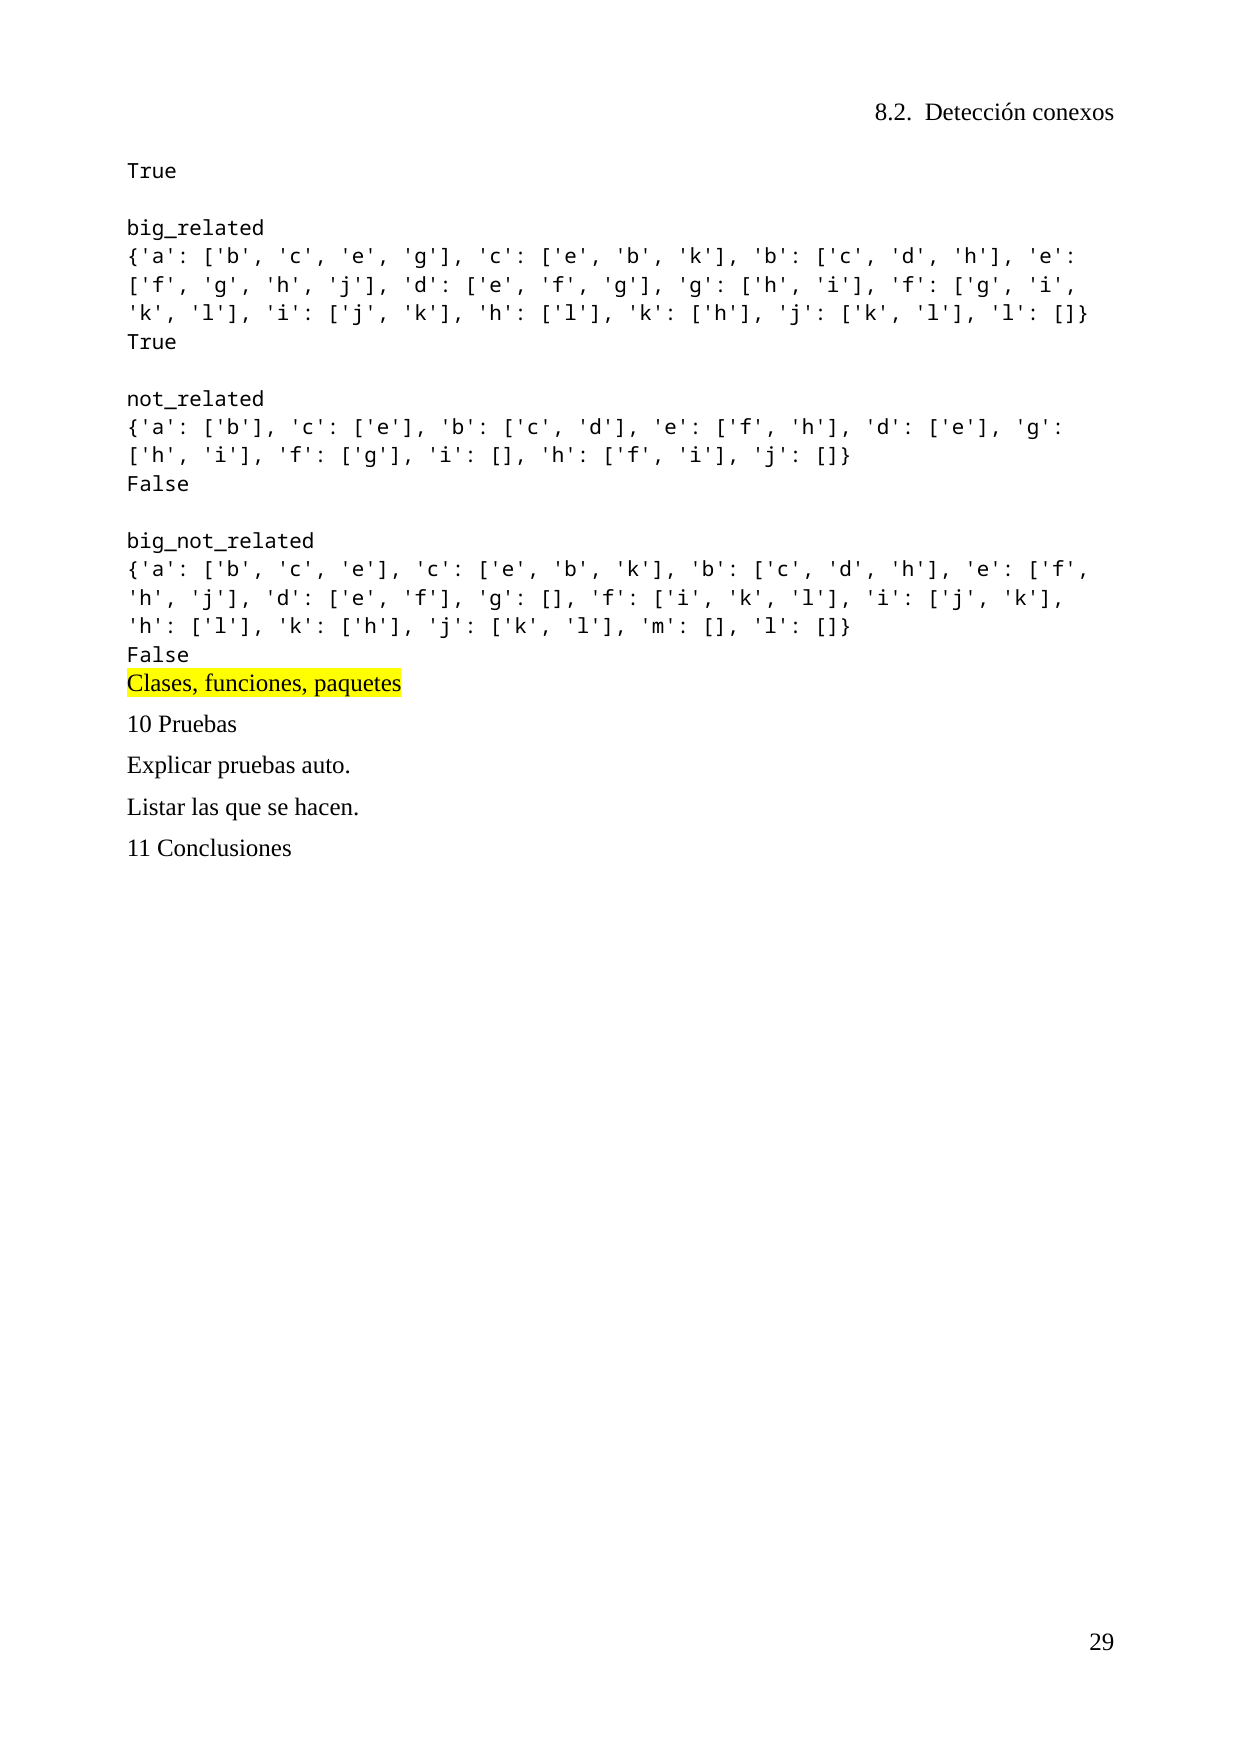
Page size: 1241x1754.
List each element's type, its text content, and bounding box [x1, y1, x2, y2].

text Explicar pruebas auto. [127, 751, 1114, 779]
text {'a': ['b', 'c', 'e', 'g'], 'c': ['e', 'b', 'k'], 'b': ['c', 'd', 'h'], 'e': ['f', 'g', 'h', 'j'], 'd': ['e', 'f', 'g'], 'g': ['h', 'i'], 'f': ['g', 'i', 'k', 'l'], 'i': ['j', 'k'], 'h': ['l'], 'k': ['h'], 'j': ['k', 'l'], 'l': []} [127, 242, 1114, 327]
text True [127, 327, 1114, 355]
text False [127, 640, 1114, 668]
text Listar las que se hacen. [127, 792, 1114, 821]
text big_related [127, 213, 1114, 242]
text Clases, funciones, paquetes [127, 668, 1114, 697]
text 11 Conclusiones [127, 833, 1114, 862]
text not_related [127, 384, 1114, 412]
text 10 Pruebas [127, 709, 1114, 738]
text True [127, 156, 1114, 185]
text big_not_related [127, 526, 1114, 554]
text {'a': ['b', 'c', 'e'], 'c': ['e', 'b', 'k'], 'b': ['c', 'd', 'h'], 'e': ['f', 'h', 'j'], 'd': ['e', 'f'], 'g': [], 'f': ['i', 'k', 'l'], 'i': ['j', 'k'], 'h': ['l'], 'k': ['h'], 'j': ['k', 'l'], 'm': [], 'l': []} [127, 554, 1114, 640]
text False [127, 469, 1114, 497]
text {'a': ['b'], 'c': ['e'], 'b': ['c', 'd'], 'e': ['f', 'h'], 'd': ['e'], 'g': ['h', 'i'], 'f': ['g'], 'i': [], 'h': ['f', 'i'], 'j': []} [127, 412, 1114, 469]
